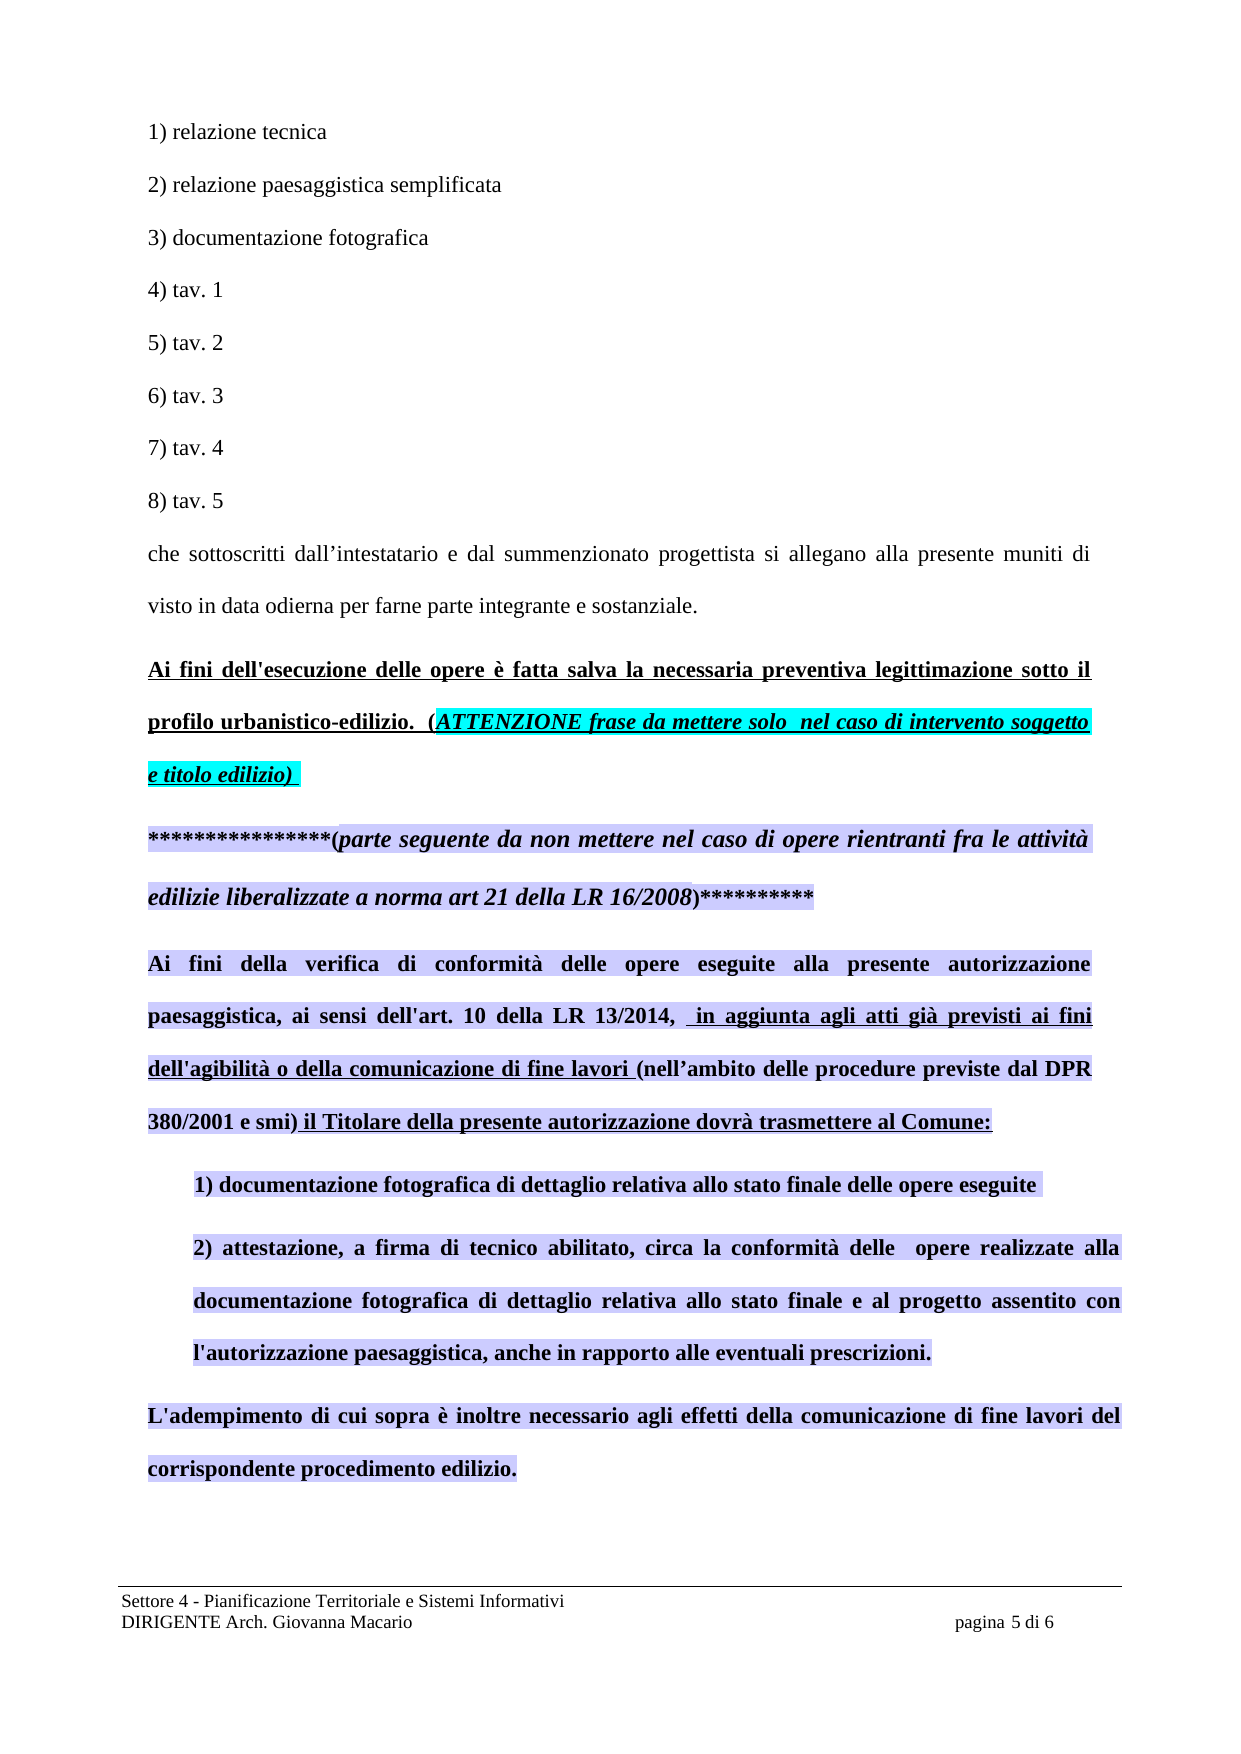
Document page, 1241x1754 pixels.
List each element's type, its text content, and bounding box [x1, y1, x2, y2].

list 1) documentazione fotografica di dettaglio relativa allo stato finale delle opere eseguite [194, 1171, 1092, 1197]
text profilo urbanistico-edilizio. (ATTENZIONE frase da mettere solo nel caso di intervento soggetto e titolo edilizio) [148, 680, 1092, 787]
text Ai fini dell'esecuzione delle opere è fatta salva la necessaria preventiva legittimazione sotto il [148, 656, 1092, 679]
text 5) tav. 2 [148, 329, 1093, 355]
text 3) documentazione fotografica [148, 223, 1093, 250]
text 6) tav. 3 [148, 382, 1093, 408]
text 8) tav. 5 [148, 487, 1093, 513]
text ****************(parte seguente da non mettere nel caso di opere rientranti fra le attività edilizie liberalizzate a norma art 21 della LR 16/2008)********** [148, 824, 1092, 910]
text che sottoscritti dall’intestatario e dal summenzionato progettista si allegano alla presente muniti di visto in data odierna per farne parte integrante e sostanziale. [148, 540, 1093, 619]
text 7) tav. 4 [148, 434, 1093, 461]
list 2) attestazione, a firma di tecnico abilitato, circa la conformità delle opere realizzate alla documentazione fotografica di dettaglio relativa allo stato finale e al progetto assentito con l'autorizzazione paesaggistica, anche in rapporto alle eventuali prescrizioni. [156, 1234, 1122, 1366]
text 1) relazione tecnica [148, 118, 1093, 144]
text 2) relazione paesaggistica semplificata [148, 171, 1093, 197]
list L'adempimento di cui sopra è inoltre necessario agli effetti della comunicazione di fine lavori del corrispondente procedimento edilizio. [147, 1402, 1122, 1482]
text 4) tav. 1 [148, 276, 1093, 303]
text Ai fini della verifica di conformità delle opere eseguite alla presente autorizzazione paesaggistica, ai sensi dell'art. 10 della LR 13/2014, in aggiunta agli atti già previsti ai fini dell'agibilità o della comunicazione di fine lavori (nell’ambito delle procedure previste dal DPR 380/2001 e smi) il Titolare della presente autorizzazione dovrà trasmettere al Comune: [148, 949, 1092, 1134]
